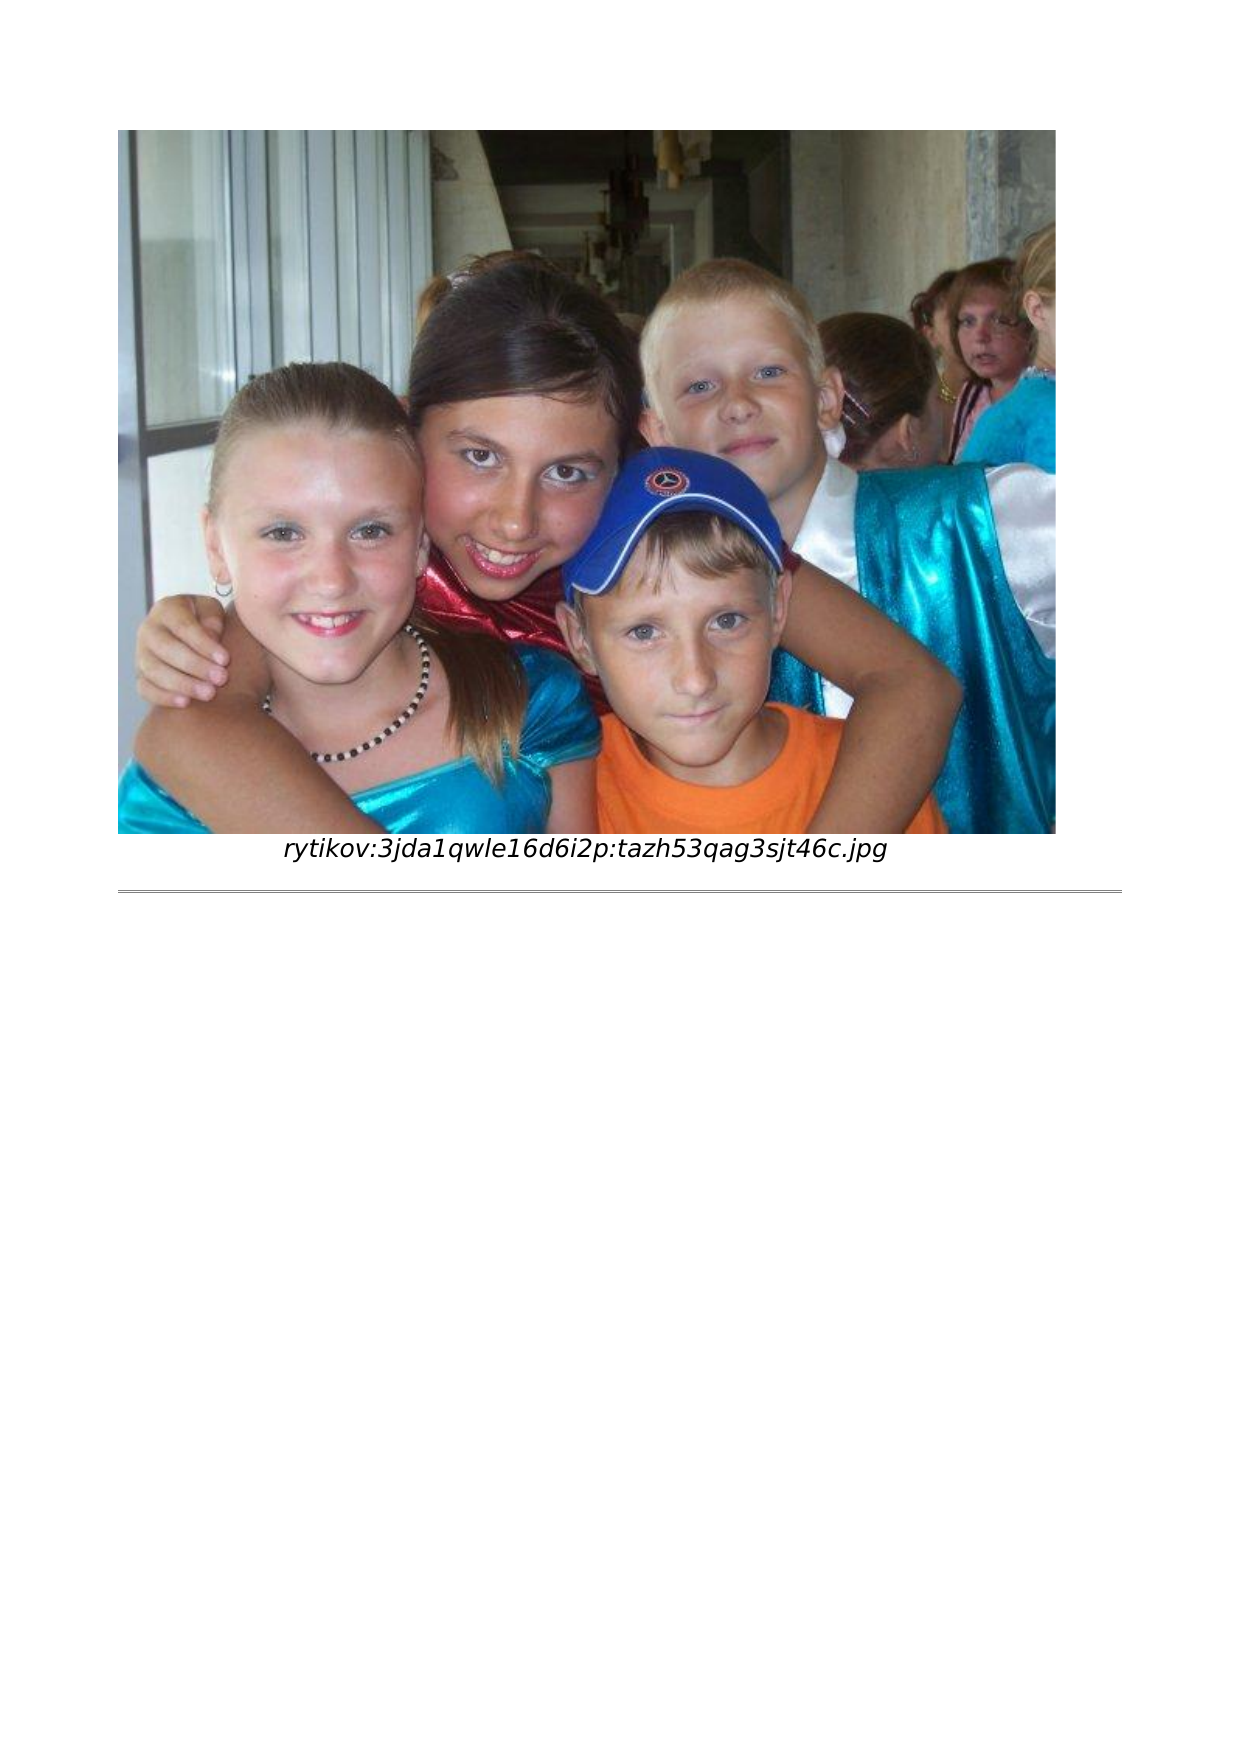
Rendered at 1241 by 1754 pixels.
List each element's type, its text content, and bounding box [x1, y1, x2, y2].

picture [988, 417, 999, 423]
picture [1034, 734, 1038, 744]
picture [944, 515, 951, 526]
picture [998, 628, 1009, 676]
picture [1028, 719, 1042, 727]
picture [1009, 653, 1015, 669]
picture [520, 769, 539, 785]
picture [1014, 447, 1024, 457]
picture [877, 543, 881, 559]
picture [869, 554, 873, 566]
picture [118, 130, 1056, 834]
picture [985, 583, 994, 601]
picture [440, 825, 462, 834]
picture [984, 433, 990, 442]
picture [1039, 701, 1046, 707]
picture [1046, 816, 1056, 834]
picture [970, 459, 1056, 661]
text rytikov:3jda1qwle16d6i2p:tazh53qag3sjt46c.jpg [118, 834, 1056, 863]
picture [1010, 712, 1014, 725]
picture [1027, 391, 1032, 401]
picture [1025, 694, 1038, 712]
picture [118, 781, 185, 834]
picture [959, 529, 997, 703]
picture [1049, 705, 1056, 713]
picture [893, 569, 897, 587]
picture [956, 560, 963, 570]
picture [945, 500, 952, 510]
picture [955, 541, 959, 551]
picture [1017, 680, 1024, 701]
picture [964, 587, 970, 603]
